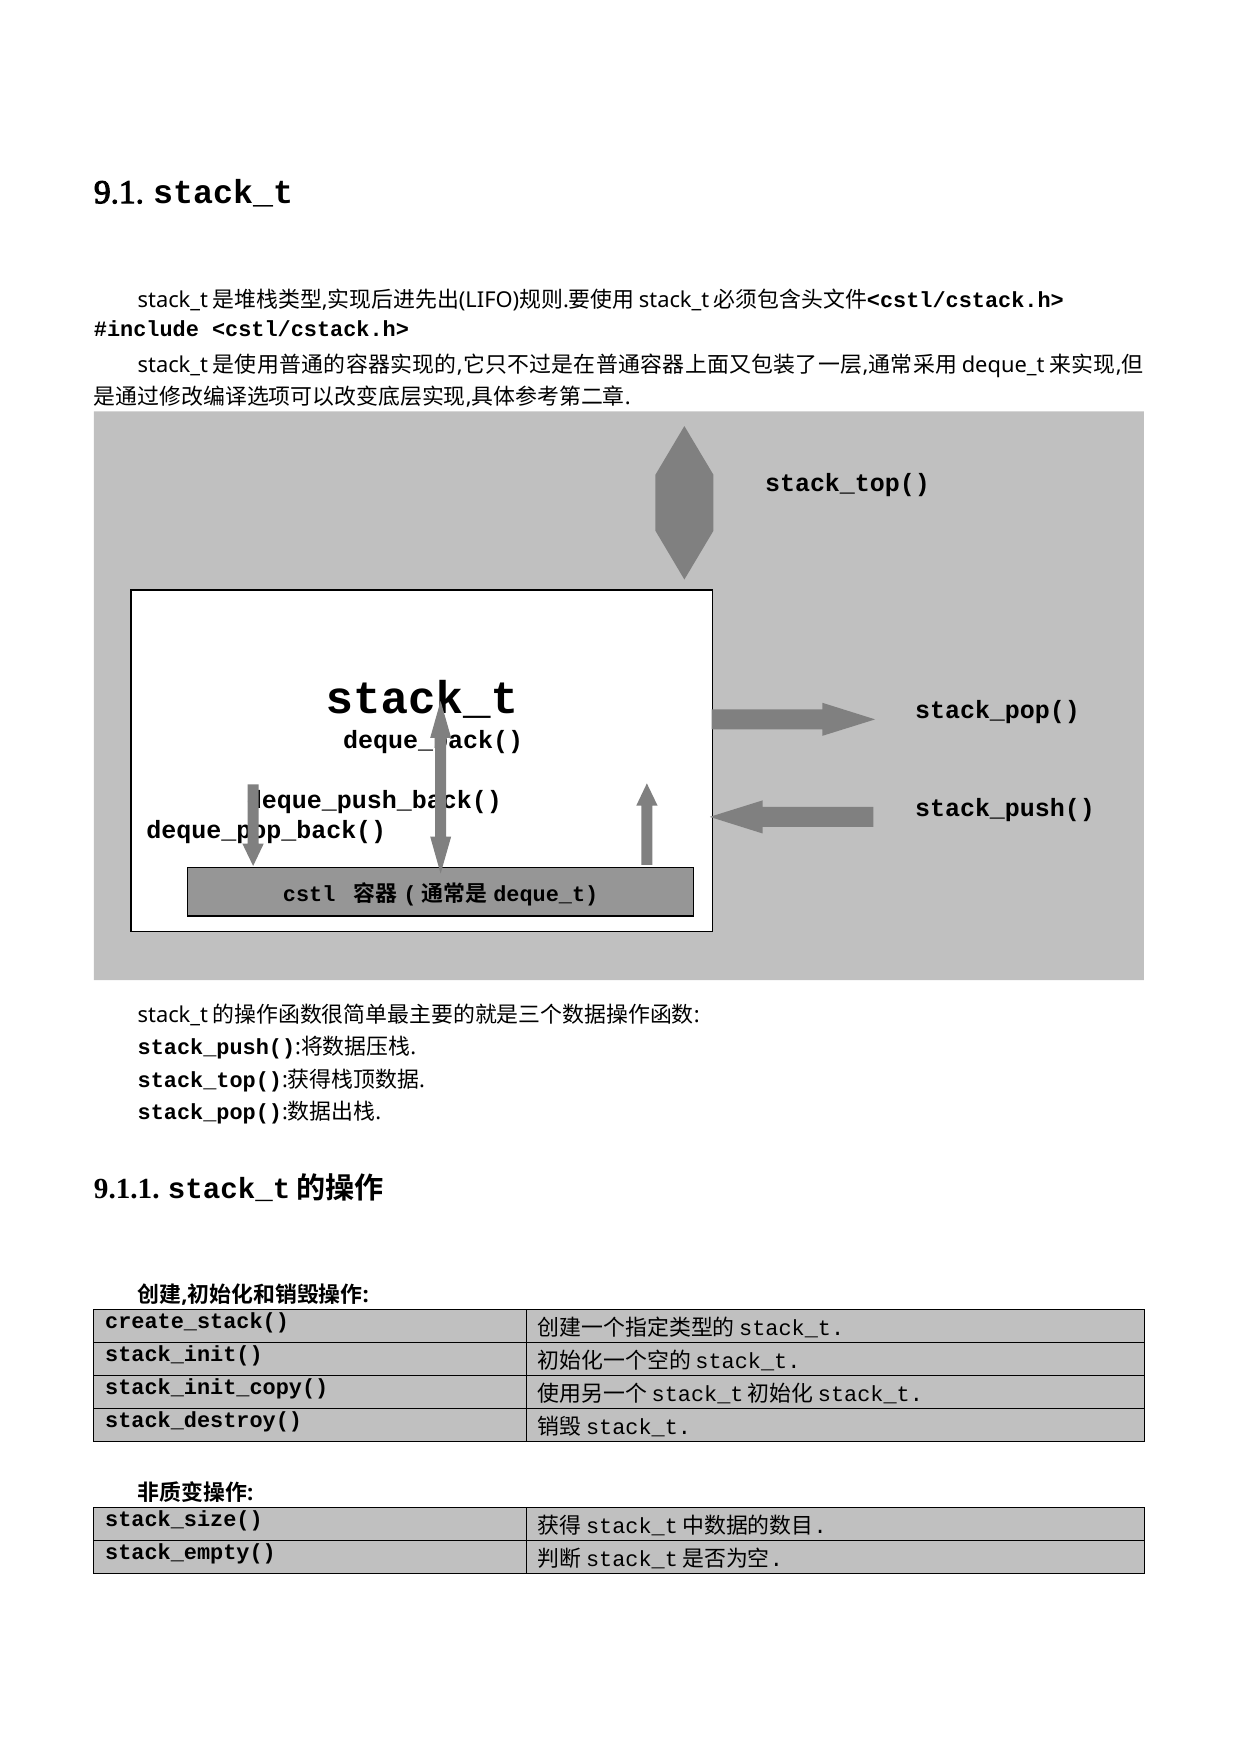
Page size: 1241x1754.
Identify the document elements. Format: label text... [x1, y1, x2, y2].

text #include <cstl/cstack.h> [94, 314, 1144, 346]
text 创建,初始化和销毁操作: [94, 1277, 1144, 1309]
text stack_t的操作函数很简单最主要的就是三个数据操作函数: [94, 996, 1144, 1029]
table_cell stack_destroy() [94, 1409, 526, 1441]
subtitle stack_t [94, 162, 1144, 227]
table_cell stack_init() [94, 1343, 526, 1375]
table_cell stack_init_copy() [94, 1376, 526, 1408]
table_header 创建一个指定类型的stack_t. [527, 1310, 1144, 1342]
text 非质变操作: [94, 1475, 1144, 1507]
table_cell stack_empty() [94, 1541, 526, 1573]
table_header 获得stack_t中数据的数目. [527, 1508, 1144, 1540]
text stack_pop():数据出栈. [94, 1094, 1144, 1126]
table_header stack_size() [94, 1508, 526, 1540]
table_cell 使用另一个stack_t初始化stack_t. [527, 1376, 1144, 1408]
table_cell 销毁stack_t. [527, 1409, 1144, 1441]
text stack_t是堆栈类型,实现后进先出(LIFO)规则.要使用stack_t必须包含头文件<cstl/cstack.h> [137, 281, 1144, 314]
text stack_push():将数据压栈. [94, 1029, 1144, 1061]
subtitle stack_t的操作 [94, 1153, 1144, 1218]
text stack_top():获得栈顶数据. [94, 1061, 1144, 1094]
table_cell 初始化一个空的stack_t. [527, 1343, 1144, 1375]
table_header create_stack() [94, 1310, 526, 1342]
text stack_t是使用普通的容器实现的,它只不过是在普通容器上面又包装了一层,通常采用deque_t来实现,但是通过修改编译选项可以改变底层实现,具体参考第二章. [94, 346, 1144, 411]
table_cell 判断stack_t是否为空. [527, 1541, 1144, 1573]
